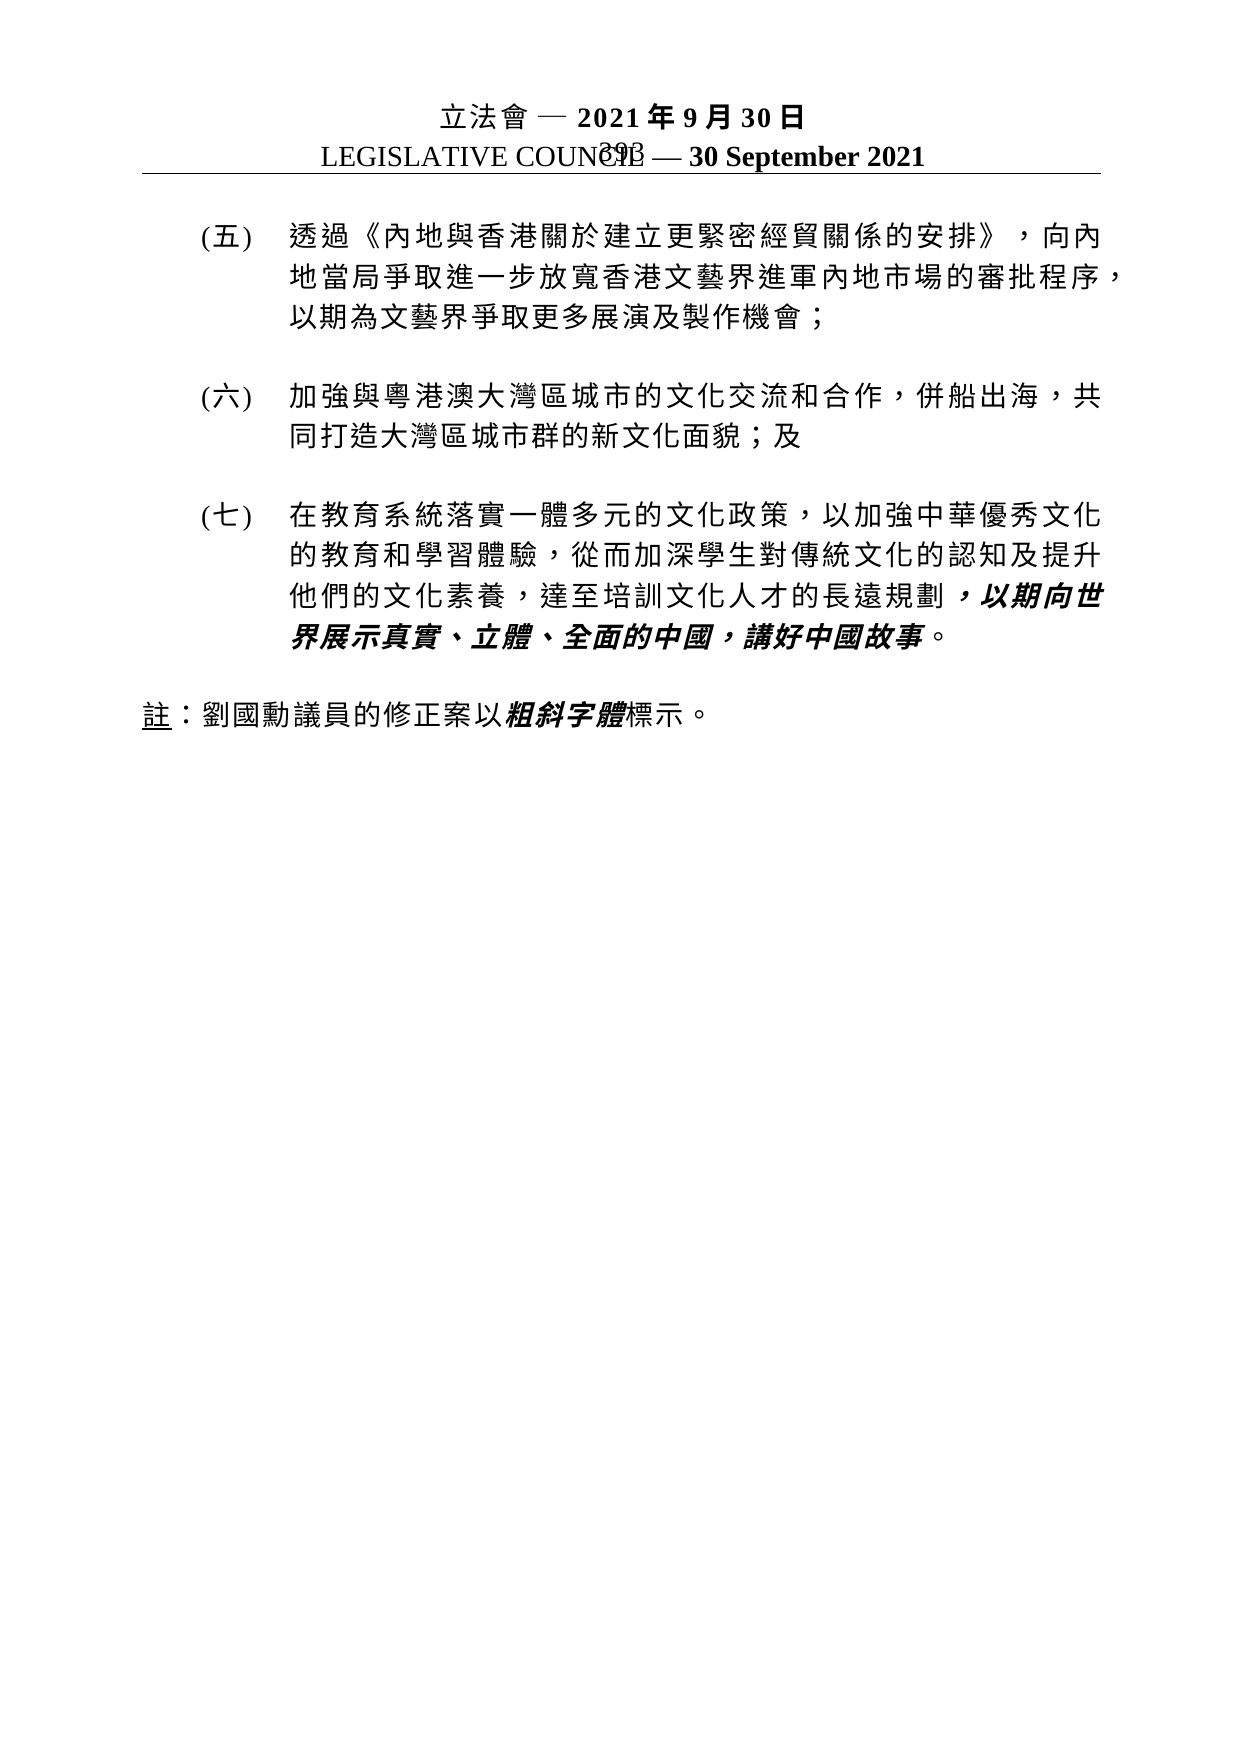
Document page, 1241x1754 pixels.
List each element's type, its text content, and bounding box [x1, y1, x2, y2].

text 註：劉國勳議員的修正案以粗斜字體標示。 [142, 693, 1101, 734]
text (七) 在教育系統落實一體多元的文化政策，以加強中華優秀文化的教育和學習體驗，從而加深學生對傳統文化的認知及提升他們的文化素養，達至培訓文化人才的長遠規劃，以期向世界展示真實、立體、全面的中國，講好中國故事。 [201, 492, 1101, 655]
text (五) 透過《內地與香港關於建立更緊密經貿關係的安排》，向內地當局爭取進一步放寬香港文藝界進軍內地市場的審批程序，以期為文藝界爭取更多展演及製作機會； [201, 214, 1101, 336]
text (六) 加強與粵港澳大灣區城市的文化交流和合作，併船出海，共同打造大灣區城市群的新文化面貌；及 [201, 373, 1101, 455]
